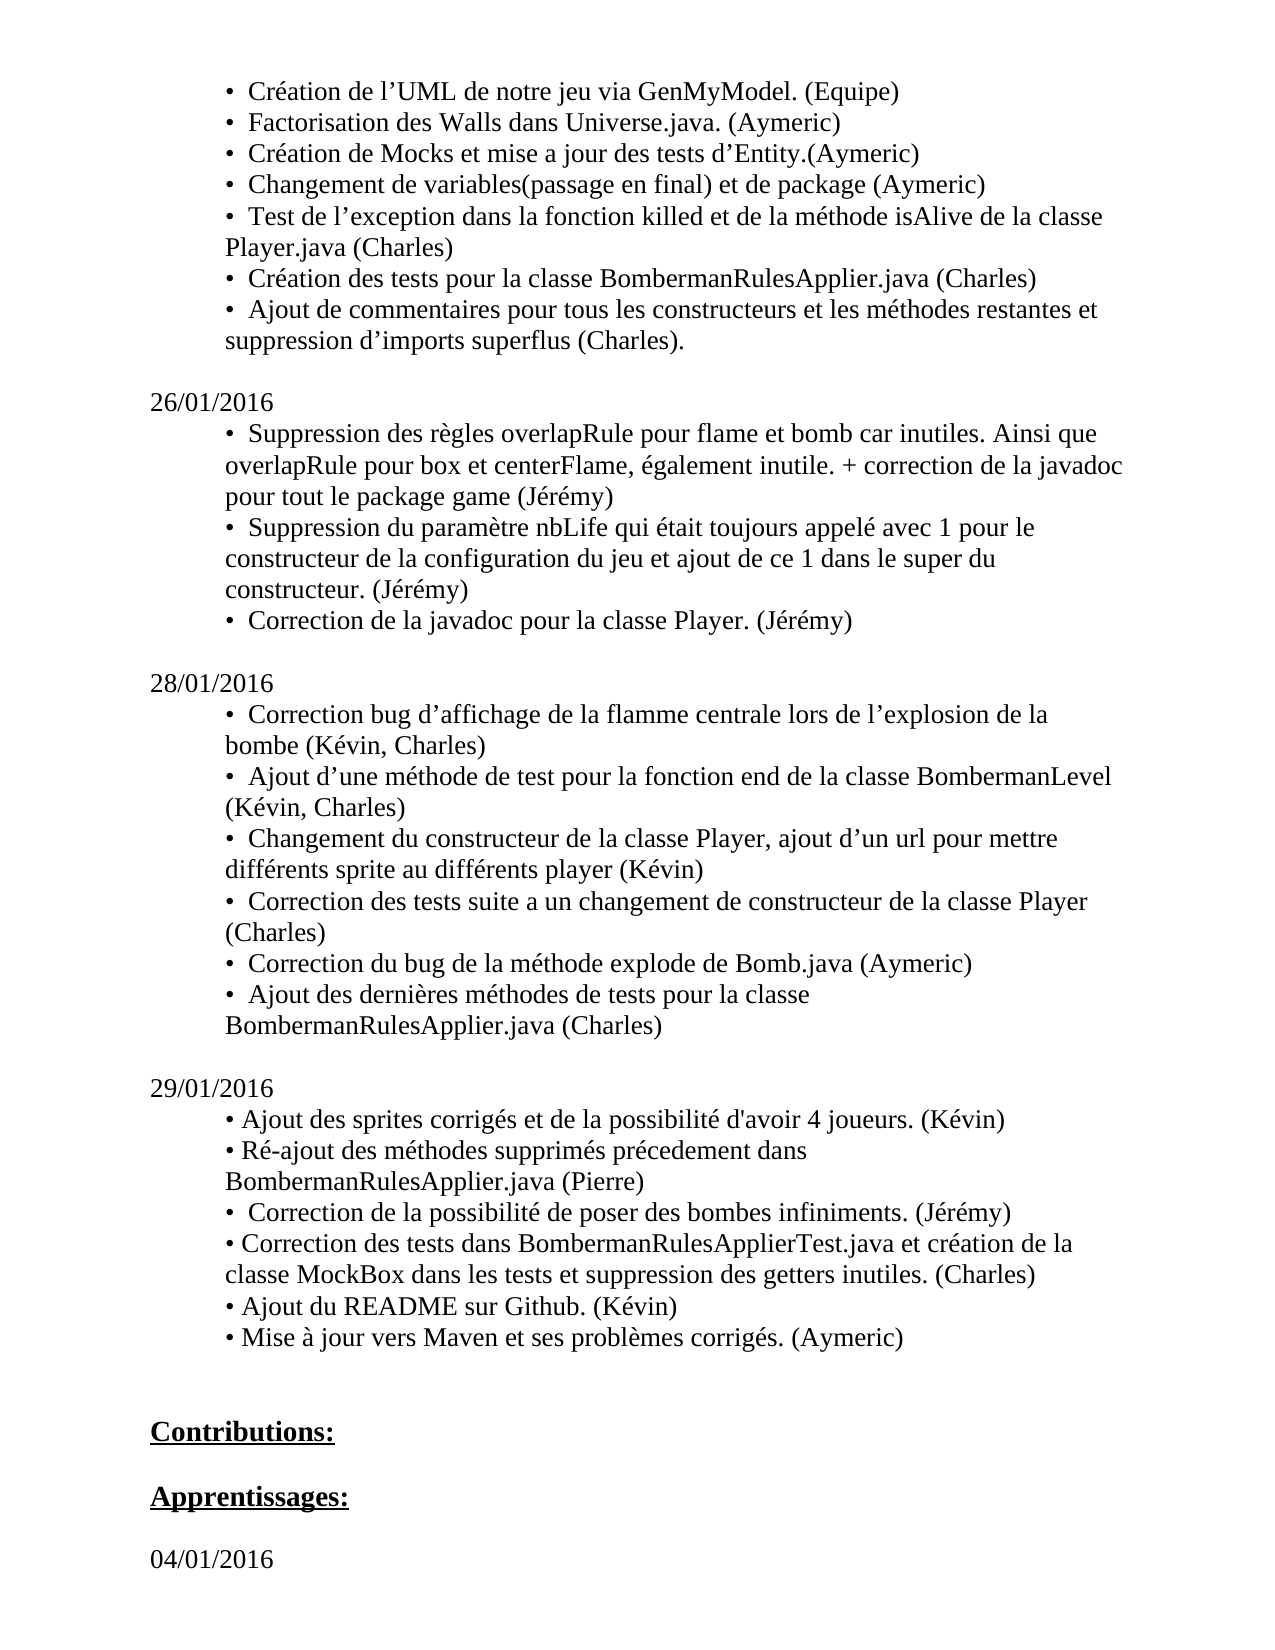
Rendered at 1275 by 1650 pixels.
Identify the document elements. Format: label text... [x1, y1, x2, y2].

text Apprentissages: [150, 1479, 1125, 1512]
text • Suppression des règles overlapRule pour flame et bomb car inutiles. Ainsi que overlapRule pour box et centerFlame, également inutile. + correction de la javadoc pour tout le package game (Jérémy) [150, 418, 1125, 511]
text • Changement du constructeur de la classe Player, ajout d’un url pour mettre différents sprite au différents player (Kévin) [150, 822, 1125, 885]
text • Changement de variables(passage en final) et de package (Aymeric) [150, 168, 1125, 199]
text • Création des tests pour la classe BombermanRulesApplier.java (Charles) [150, 262, 1125, 293]
text • Mise à jour vers Maven et ses problèmes corrigés. (Aymeric) [150, 1321, 1125, 1352]
text • Correction des tests suite a un changement de constructeur de la classe Player (Charles) [150, 885, 1125, 947]
text • Création de Mocks et mise a jour des tests d’Entity.(Aymeric) [150, 137, 1125, 168]
text 28/01/2016 [150, 667, 1125, 698]
text • Ajout d’une méthode de test pour la fonction end de la classe BombermanLevel (Kévin, Charles) [150, 760, 1125, 822]
text • Suppression du paramètre nbLife qui était toujours appelé avec 1 pour le constructeur de la configuration du jeu et ajout de ce 1 dans le super du constructeur. (Jérémy) [150, 511, 1125, 604]
text • Création de l’UML de notre jeu via GenMyModel. (Equipe) [150, 75, 1125, 106]
text • Correction du bug de la méthode explode de Bomb.java (Aymeric) [150, 947, 1125, 978]
text • Ajout de commentaires pour tous les constructeurs et les méthodes restantes et suppression d’imports superflus (Charles). [150, 293, 1125, 355]
text 26/01/2016 [150, 386, 1125, 418]
text • Test de l’exception dans la fonction killed et de la méthode isAlive de la classe Player.java (Charles) [150, 199, 1125, 262]
text • Correction de la possibilité de poser des bombes infiniments. (Jérémy) [150, 1196, 1125, 1227]
text 04/01/2016 [150, 1544, 1125, 1575]
text • Factorisation des Walls dans Universe.java. (Aymeric) [150, 106, 1125, 137]
text 29/01/2016 [150, 1072, 1125, 1103]
text • Ajout du README sur Github. (Kévin) [150, 1290, 1125, 1321]
text • Correction bug d’affichage de la flamme centrale lors de l’explosion de la bombe (Kévin, Charles) [150, 698, 1125, 760]
text • Ajout des dernières méthodes de tests pour la classe BombermanRulesApplier.java (Charles) [150, 978, 1125, 1041]
text • Correction des tests dans BombermanRulesApplierTest.java et création de la classe MockBox dans les tests et suppression des getters inutiles. (Charles) [150, 1227, 1125, 1290]
text Contributions: [150, 1414, 1125, 1448]
text • Ré-ajout des méthodes supprimés précedement dans BombermanRulesApplier.java (Pierre) [150, 1134, 1125, 1196]
text • Ajout des sprites corrigés et de la possibilité d'avoir 4 joueurs. (Kévin) [150, 1103, 1125, 1134]
text • Correction de la javadoc pour la classe Player. (Jérémy) [150, 604, 1125, 636]
